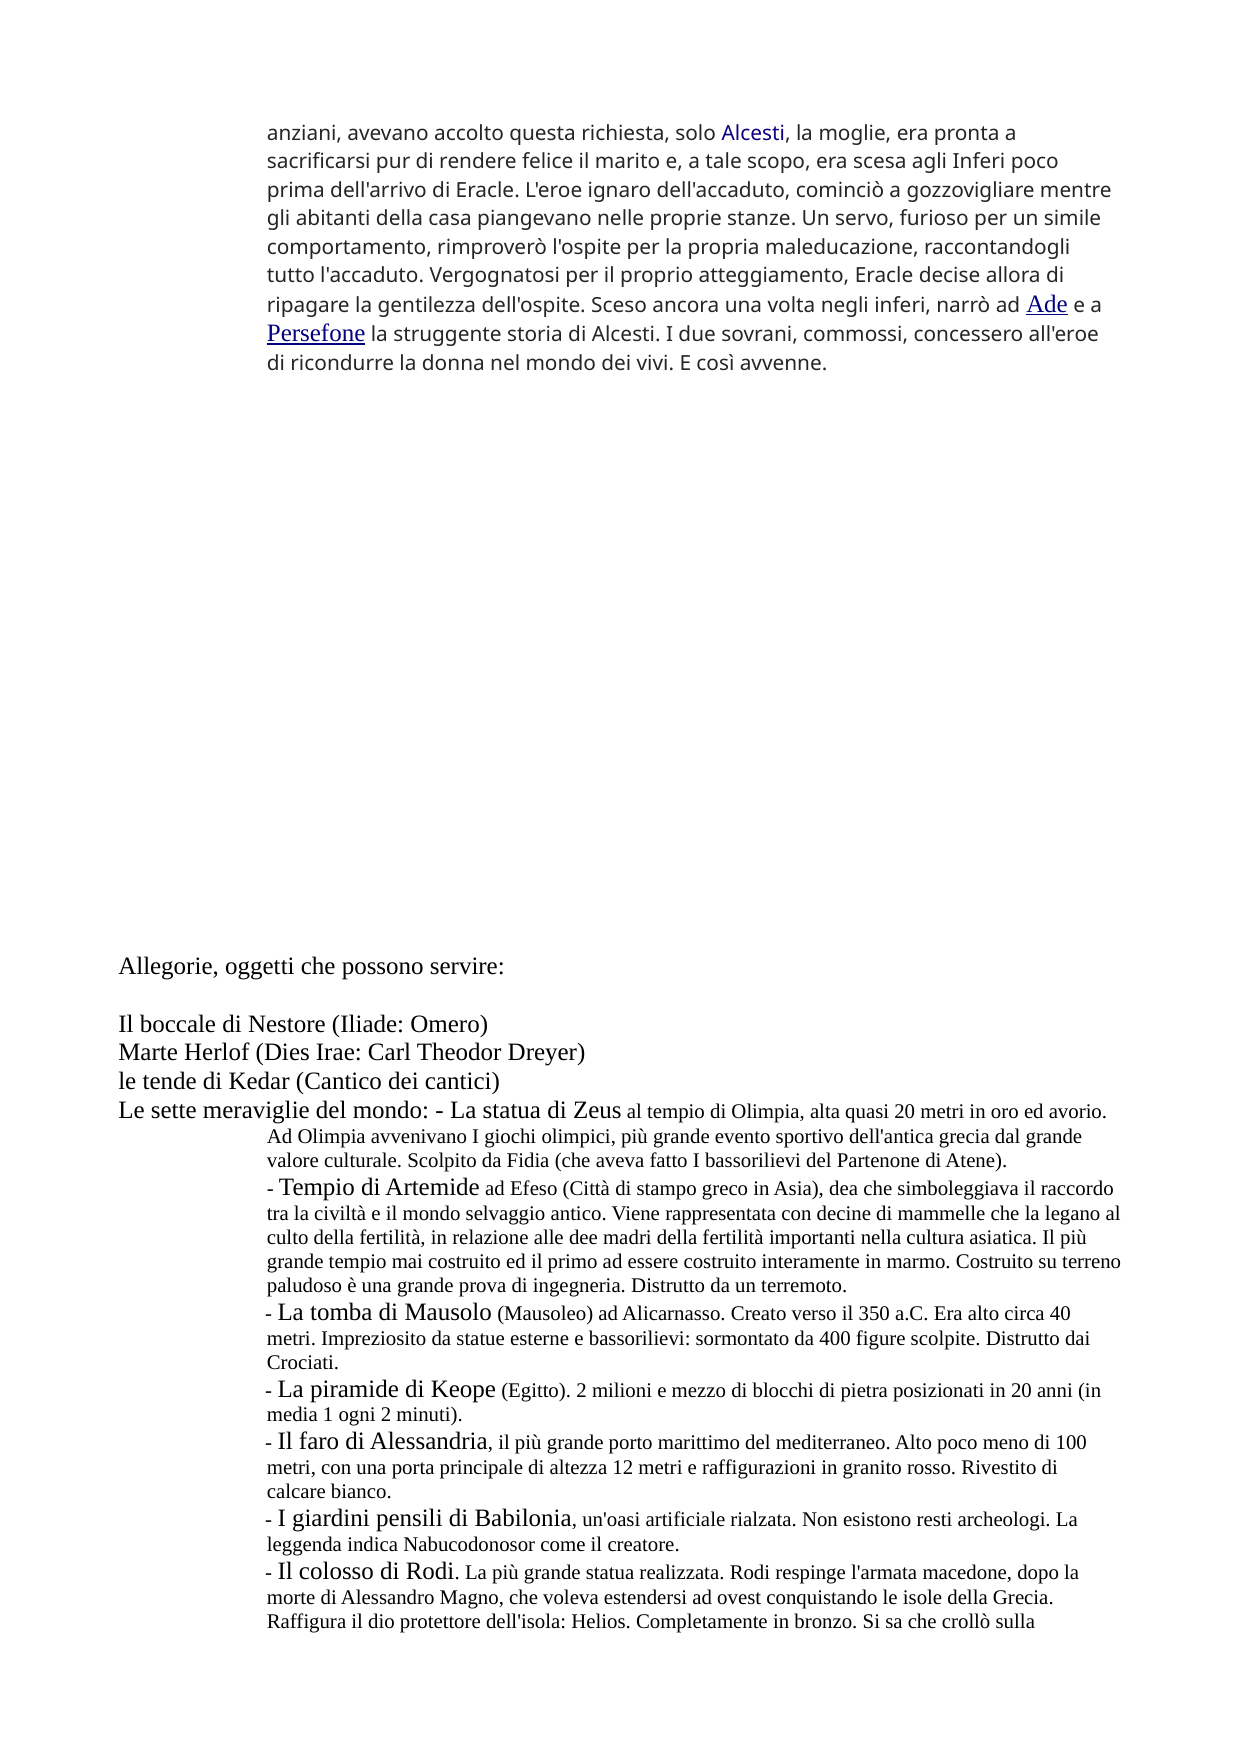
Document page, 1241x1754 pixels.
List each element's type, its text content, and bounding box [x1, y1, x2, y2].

text Le sette meraviglie del mondo: - La statua di Zeus al tempio di Olimpia, alta quasi 20 metri in oro ed avorio. Ad Olimpia avvenivano I giochi olimpici, più grande evento sportivo dell'antica grecia dal grande valore culturale. Scolpito da Fidia (che aveva fatto I bassorilievi del Partenone di Atene). [118, 1095, 1122, 1172]
text - Il faro di Alessandria, il più grande porto marittimo del mediterraneo. Alto poco meno di 100 metri, con una porta principale di altezza 12 metri e raffigurazioni in granito rosso. Rivestito di calcare bianco. [265, 1426, 1122, 1503]
text Marte Herlof (Dies Irae: Carl Theodor Dreyer) [118, 1037, 1122, 1066]
text le tende di Kedar (Cantico dei cantici) [118, 1066, 1122, 1095]
text - Tempio di Artemide ad Efeso (Città di stampo greco in Asia), dea che simboleggiava il raccordo tra la civiltà e il mondo selvaggio antico. Viene rappresentata con decine di mammelle che la legano al culto della fertilità, in relazione alle dee madri della fertilità importanti nella cultura asiatica. Il più grande tempio mai costruito ed il primo ad essere costruito interamente in marmo. Costruito su terreno paludoso è una grande prova di ingegneria. Distrutto da un terremoto. [118, 1172, 1122, 1297]
text Il boccale di Nestore (Iliade: Omero) [118, 1009, 1122, 1037]
text - La piramide di Keope (Egitto). 2 milioni e mezzo di blocchi di pietra posizionati in 20 anni (in media 1 ogni 2 minuti). [265, 1374, 1122, 1426]
text - La tomba di Mausolo (Mausoleo) ad Alicarnasso. Creato verso il 350 a.C. Era alto circa 40 metri. Impreziosito da statue esterne e bassorilievi: sormontato da 400 figure scolpite. Distrutto dai Crociati. [265, 1297, 1122, 1374]
text - I giardini pensili di Babilonia, un'oasi artificiale rialzata. Non esistono resti archeologi. La leggenda indica Nabucodonosor come il creatore. [265, 1503, 1122, 1556]
text Allegorie, oggetti che possono servire: [118, 951, 1122, 980]
text - Il colosso di Rodi. La più grande statua realizzata. Rodi respinge l'armata macedone, dopo la morte di Alessandro Magno, che voleva estendersi ad ovest conquistando le isole della Grecia. Raffigura il dio protettore dell'isola: Helios. Completamente in bronzo. Si sa che crollò sulla [265, 1556, 1122, 1633]
text anziani, avevano accolto questa richiesta, solo Alcesti, la moglie, era pronta a sacrificarsi pur di rendere felice il marito e, a tale scopo, era scesa agli Inferi poco prima dell'arrivo di Eracle. L'eroe ignaro dell'accaduto, cominciò a gozzovigliare mentre gli abitanti della casa piangevano nelle proprie stanze. Un servo, furioso per un simile comportamento, rimproverò l'ospite per la propria maleducazione, raccontandogli tutto l'accaduto. Vergognatosi per il proprio atteggiamento, Eracle decise allora di ripagare la gentilezza dell'ospite. Sceso ancora una volta negli inferi, narrò ad Ade e a Persefone la struggente storia di Alcesti. I due sovrani, commossi, concessero all'eroe di ricondurre la donna nel mondo dei vivi. E così avvenne. [118, 118, 1122, 376]
